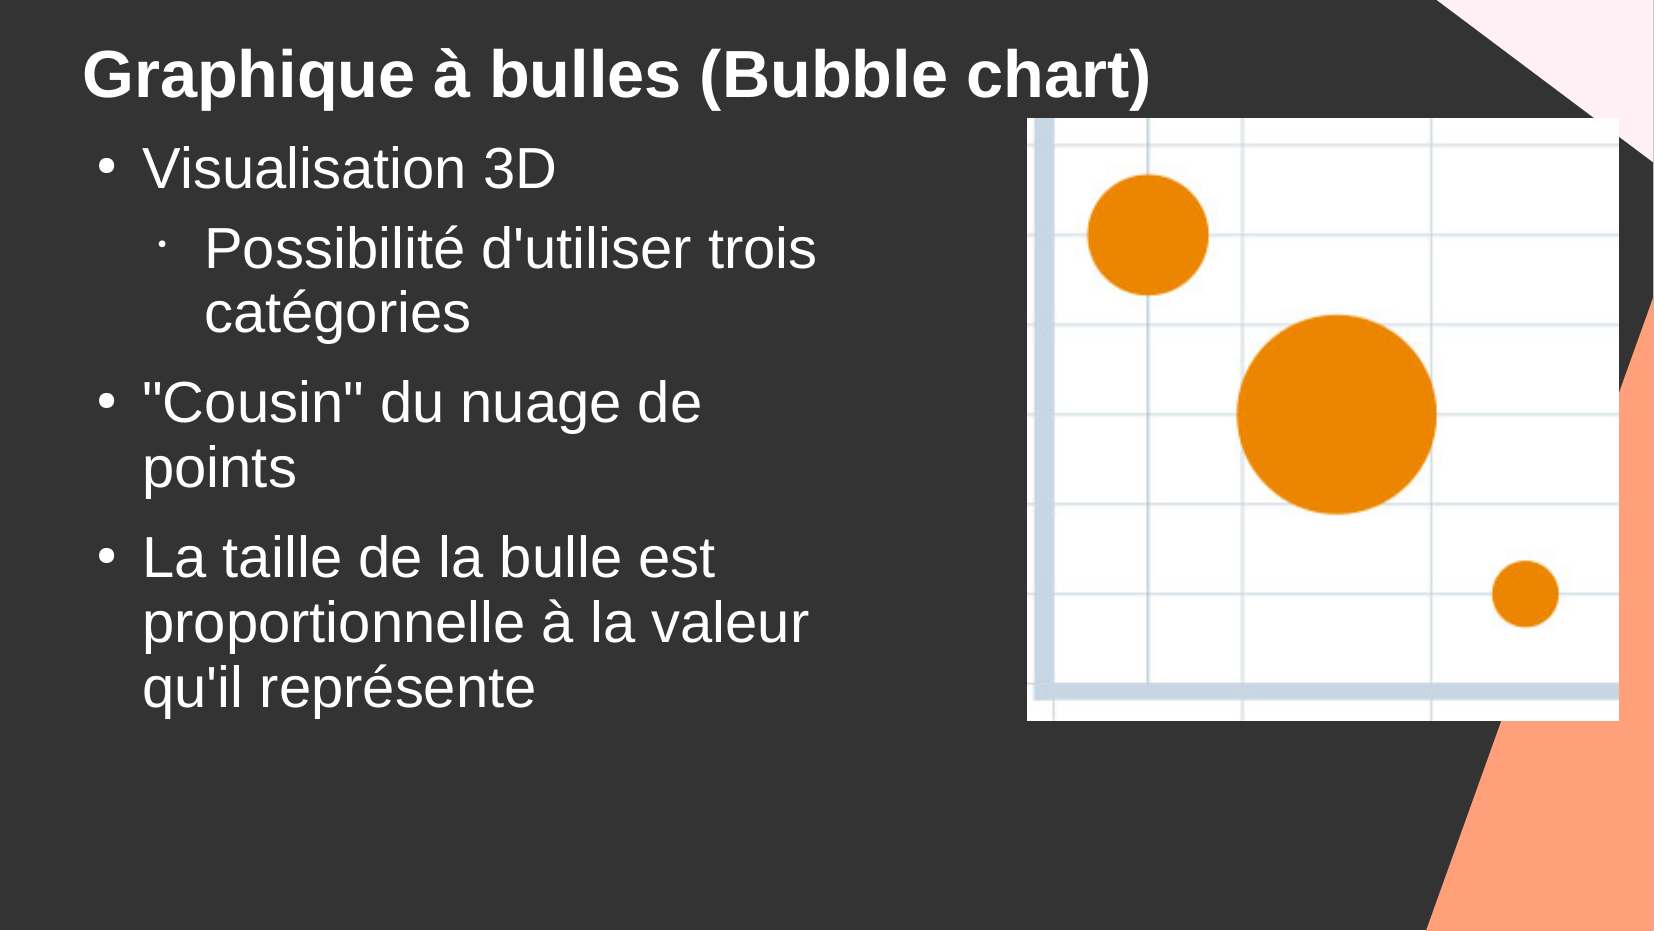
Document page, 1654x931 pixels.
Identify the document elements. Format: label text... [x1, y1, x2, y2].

text_box [1425, 295, 1654, 931]
title Graphique à bulles (Bubble chart) [82, 37, 1571, 115]
picture [1027, 118, 1619, 721]
list Visualisation 3D Possibilité d'utiliser trois catégories "Cousin" du nuage de points La taille de la bulle est proportionnelle à la valeur qu'il représente [80, 135, 863, 721]
text_box [1436, 0, 1654, 163]
